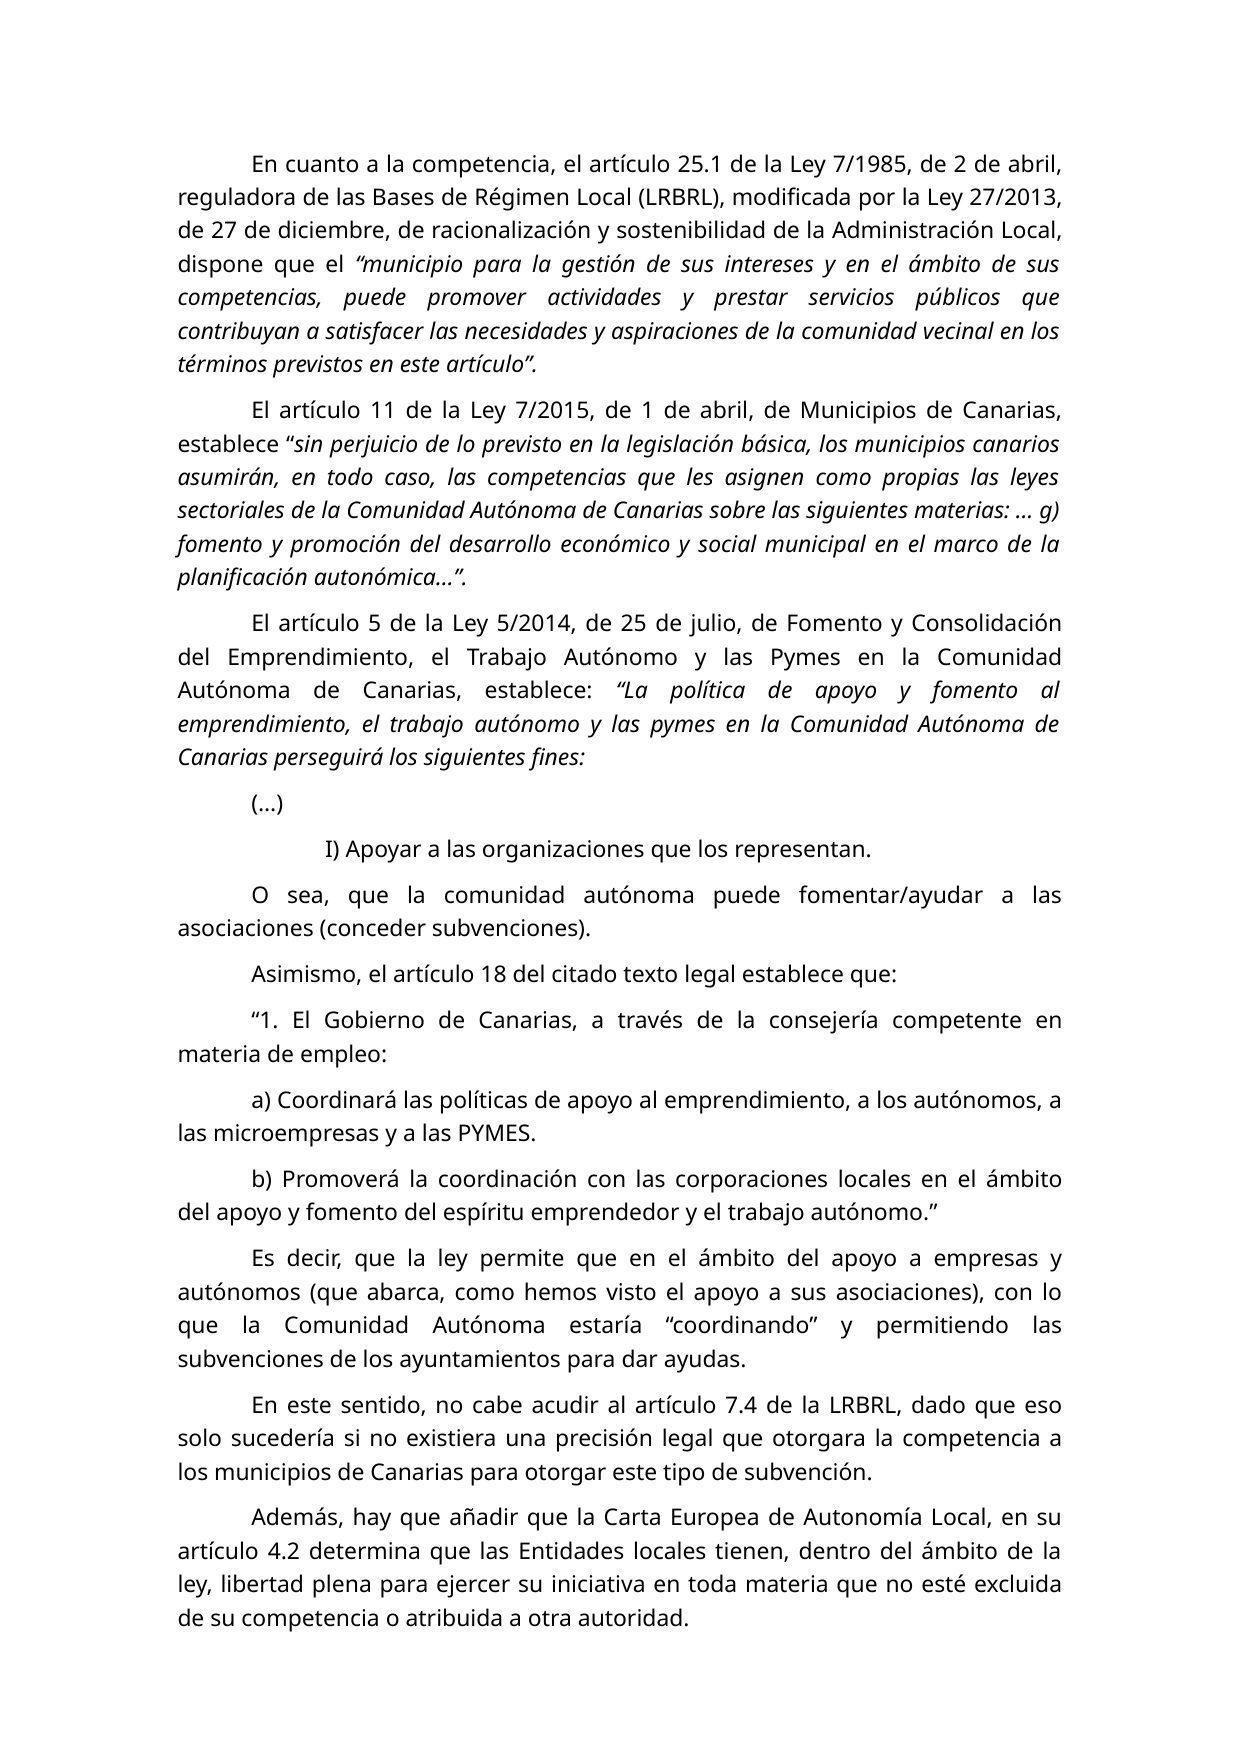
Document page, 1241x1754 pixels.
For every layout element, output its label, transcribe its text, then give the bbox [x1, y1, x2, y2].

text En cuanto a la competencia, el artículo 25.1 de la Ley 7/1985, de 2 de abril, reguladora de las Bases de Régimen Local (LRBRL), modificada por la Ley 27/2013, de 27 de diciembre, de racionalización y sostenibilidad de la Administración Local, dispone que el “municipio para la gestión de sus intereses y en el ámbito de sus competencias, puede promover actividades y prestar servicios públicos que contribuyan a satisfacer las necesidades y aspiraciones de la comunidad vecinal en los términos previstos en este artículo”. [177, 148, 1063, 379]
text En este sentido, no cabe acudir al artículo 7.4 de la LRBRL, dado que eso solo sucedería si no existiera una precisión legal que otorgara la competencia a los municipios de Canarias para otorgar este tipo de subvención. [177, 1388, 1063, 1487]
text a) Coordinará las políticas de apoyo al emprendimiento, a los autónomos, a las microempresas y a las PYMES. [177, 1083, 1063, 1148]
text “1. El Gobierno de Canarias, a través de la consejería competente en materia de empleo: [177, 1004, 1063, 1069]
text Asimismo, el artículo 18 del citado texto legal establece que: [177, 958, 1063, 989]
text Además, hay que añadir que la Carta Europea de Autonomía Local, en su artículo 4.2 determina que las Entidades locales tienen, dentro del ámbito de la ley, libertad plena para ejercer su iniciativa en toda materia que no esté excluida de su competencia o atribuida a otra autoridad. [177, 1501, 1063, 1633]
text (…) [177, 787, 1063, 818]
text O sea, que la comunidad autónoma puede fomentar/ayudar a las asociaciones (conceder subvenciones). [177, 879, 1063, 943]
text b) Promoverá la coordinación con las corporaciones locales en el ámbito del apoyo y fomento del espíritu emprendedor y el trabajo autónomo.” [177, 1163, 1063, 1228]
text El artículo 5 de la Ley 5/2014, de 25 de julio, de Fomento y Consolidación del Emprendimiento, el Trabajo Autónomo y las Pymes en la Comunidad Autónoma de Canarias, establece: “La política de apoyo y fomento al emprendimiento, el trabajo autónomo y las pymes en la Comunidad Autónoma de Canarias perseguirá los siguientes fines: [177, 607, 1063, 772]
text I) Apoyar a las organizaciones que los representan. [251, 833, 1063, 864]
text El artículo 11 de la Ley 7/2015, de 1 de abril, de Municipios de Canarias, establece “sin perjuicio de lo previsto en la legislación básica, los municipios canarios asumirán, en todo caso, las competencias que les asignen como propias las leyes sectoriales de la Comunidad Autónoma de Canarias sobre las siguientes materias: … g) fomento y promoción del desarrollo económico y social municipal en el marco de la planificación autonómica…”. [177, 394, 1063, 593]
text Es decir, que la ley permite que en el ámbito del apoyo a empresas y autónomos (que abarca, como hemos visto el apoyo a sus asociaciones), con lo que la Comunidad Autónoma estaría “coordinando” y permitiendo las subvenciones de los ayuntamientos para dar ayudas. [177, 1242, 1063, 1374]
